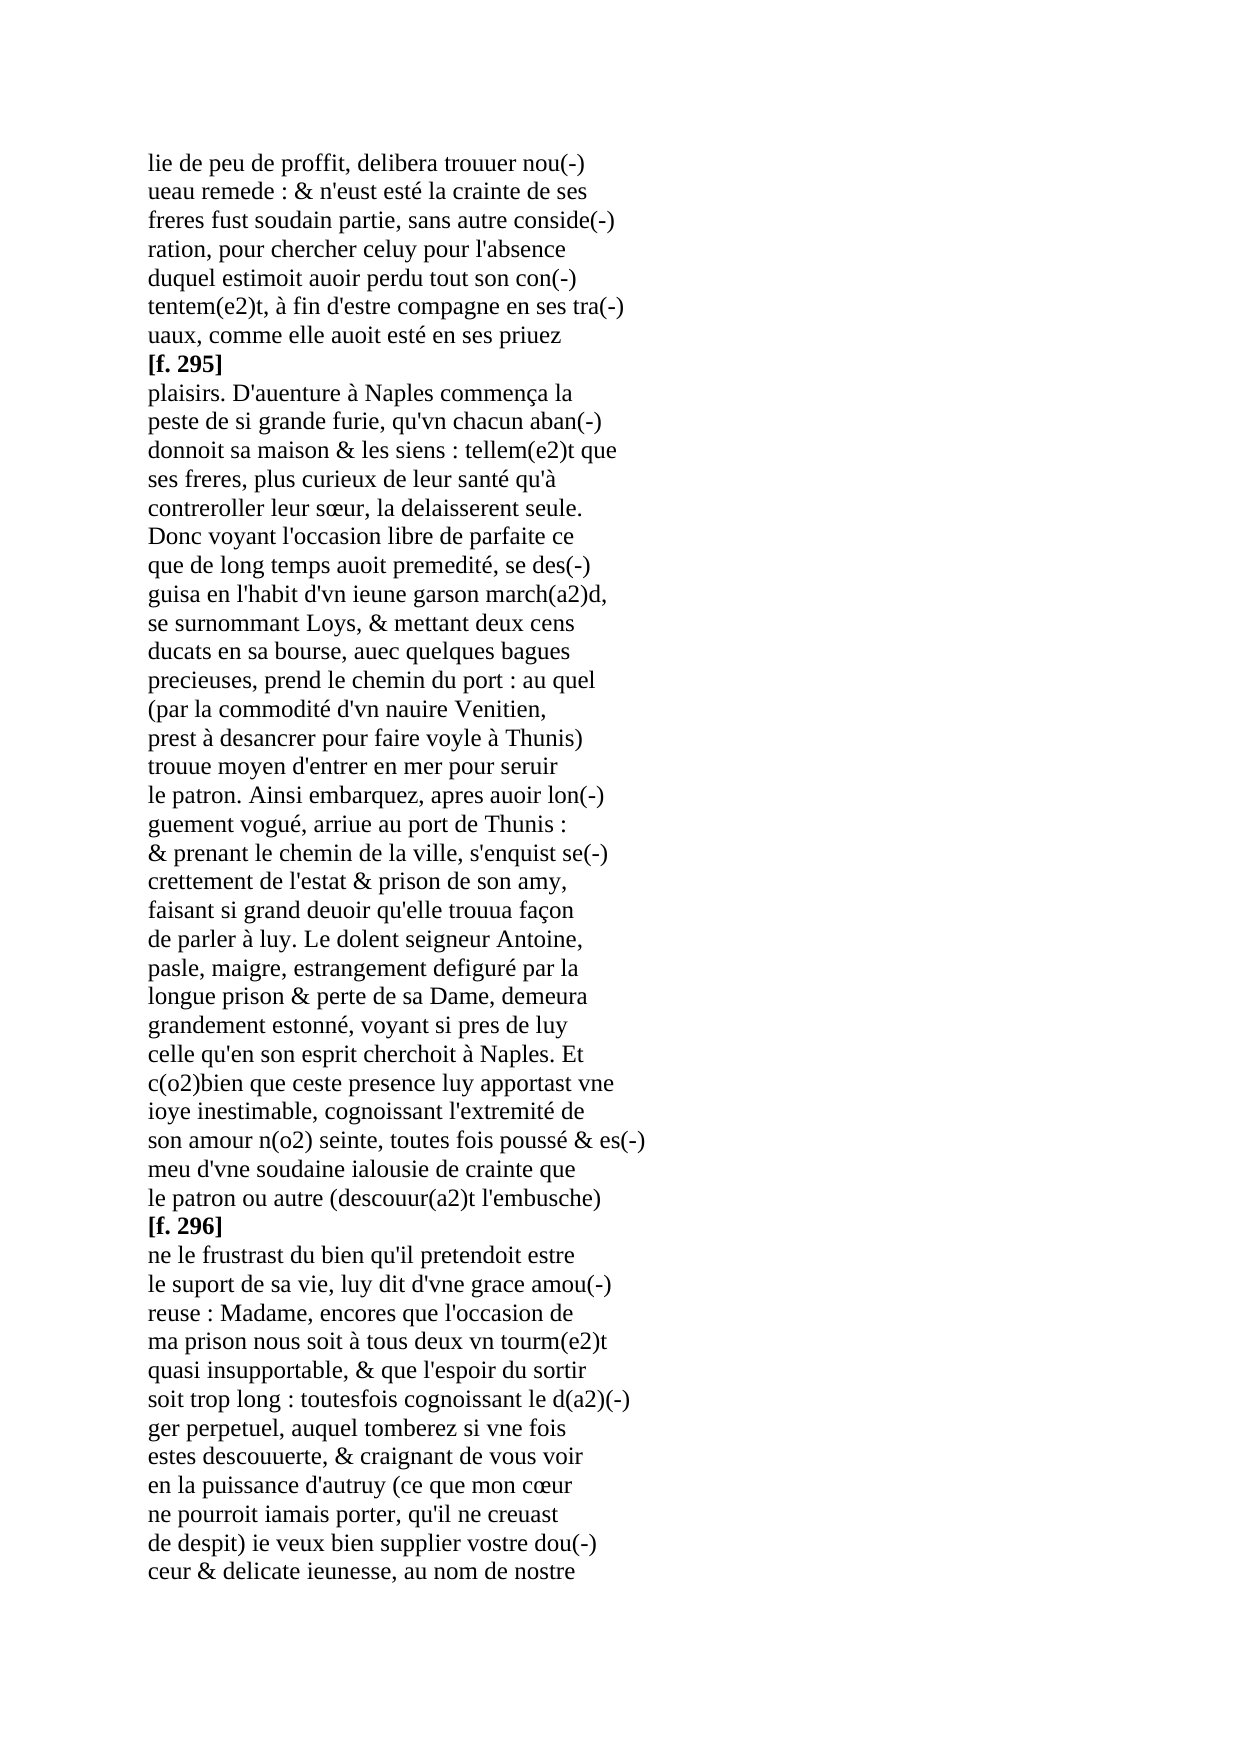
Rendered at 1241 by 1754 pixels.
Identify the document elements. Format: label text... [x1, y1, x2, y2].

text lie de peu de proffit, delibera trouuer nou(-) ueau remede : & n'eust esté la crainte de ses freres fust soudain partie, sans autre conside(-) ration, pour chercher celuy pour l'absence duquel estimoit auoir perdu tout son con(-) tentem(e2)t, à fin d'estre compagne en ses tra(-) uaux, comme elle auoit esté en ses priuez [f. 295] plaisirs. D'auenture à Naples commença la peste de si grande furie, qu'vn chacun aban(-) donnoit sa maison & les siens : tellem(e2)t que ses freres, plus curieux de leur santé qu'à contreroller leur sœur, la delaisserent seule. Donc voyant l'occasion libre de parfaite ce que de long temps auoit premedité, se des(-) guisa en l'habit d'vn ieune garson march(a2)d, se surnommant Loys, & mettant deux cens ducats en sa bourse, auec quelques bagues precieuses, prend le chemin du port : au quel (par la commodité d'vn nauire Venitien, prest à desancrer pour faire voyle à Thunis) trouue moyen d'entrer en mer pour seruir le patron. Ainsi embarquez, apres auoir lon(-) guement vogué, arriue au port de Thunis : & prenant le chemin de la ville, s'enquist se(-) crettement de l'estat & prison de son amy, faisant si grand deuoir qu'elle trouua façon de parler à luy. Le dolent seigneur Antoine, pasle, maigre, estrangement defiguré par la longue prison & perte de sa Dame, demeura grandement estonné, voyant si pres de luy celle qu'en son esprit cherchoit à Naples. Et c(o2)bien que ceste presence luy apportast vne ioye inestimable, cognoissant l'extremité de son amour n(o2) seinte, toutes fois poussé & es(-) meu d'vne soudaine ialousie de crainte que le patron ou autre (descouur(a2)t l'embusche) [f. 296] ne le frustrast du bien qu'il pretendoit estre le suport de sa vie, luy dit d'vne grace amou(-) reuse : Madame, encores que l'occasion de ma prison nous soit à tous deux vn tourm(e2)t quasi insupportable, & que l'espoir du sortir soit trop long : toutesfois cognoissant le d(a2)(-) ger perpetuel, auquel tomberez si vne fois estes descouuerte, & craignant de vous voir en la puissance d'autruy (ce que mon cœur ne pourroit iamais porter, qu'il ne creuast de despit) ie veux bien supplier vostre dou(-) ceur & delicate ieunesse, au nom de nostre [148, 148, 1093, 1585]
